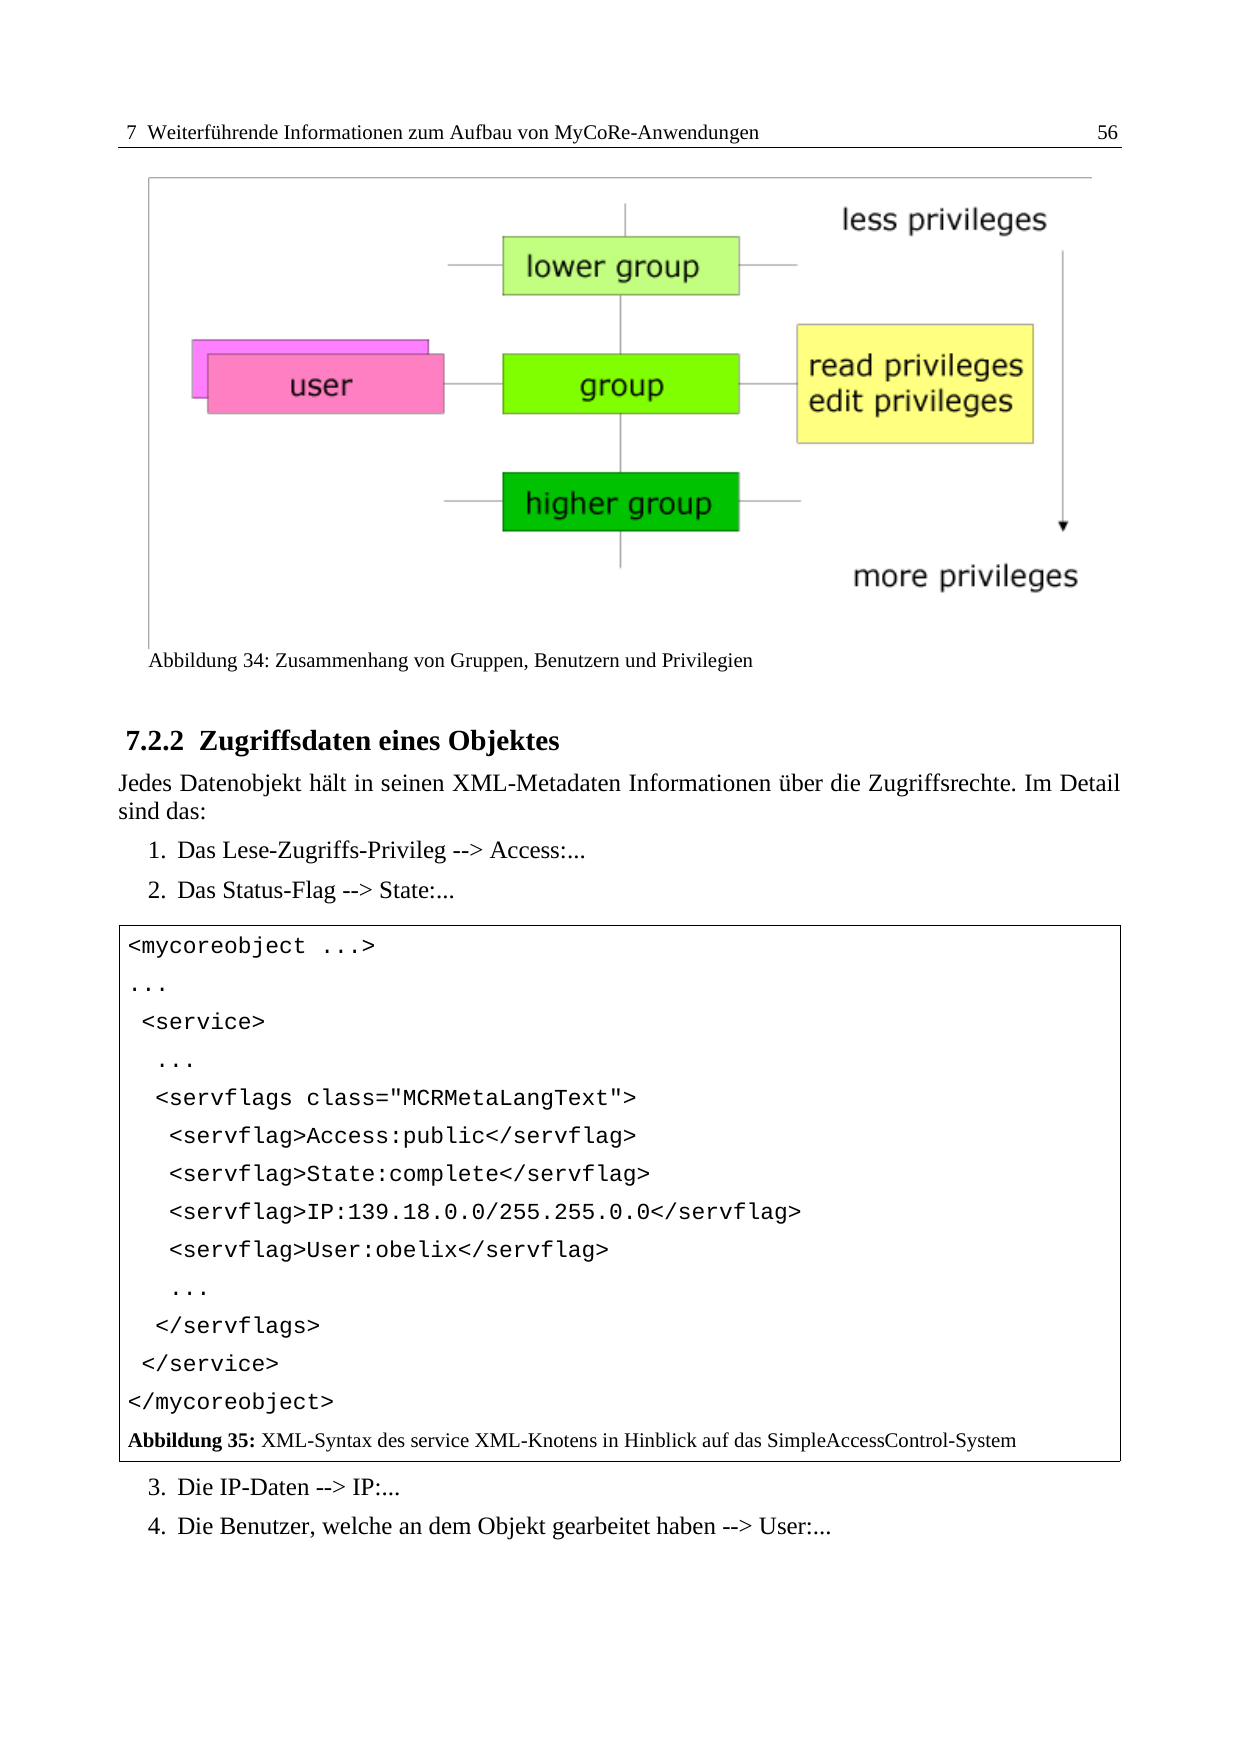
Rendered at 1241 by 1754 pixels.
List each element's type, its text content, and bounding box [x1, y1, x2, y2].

list <servflags class="MCRMetaLangText"> [128, 1086, 1111, 1112]
list Die IP-Daten --> IP:... [118, 916, 1122, 1501]
list <servflag>State:complete</servflag> [128, 1162, 1111, 1188]
text Abbildung 34: Zusammenhang von Gruppen, Benutzern und Privilegien [148, 649, 1092, 672]
list Abbildung 35: XML-Syntax des service XML-Knotens in Hinblick auf das SimpleAccessControl-System [128, 1429, 1111, 1452]
list ... [128, 1276, 1111, 1302]
list Das Lese-Zugriffs-Privileg --> Access:... [118, 837, 1122, 864]
text Jedes Datenobjekt hält in seinen XML-Metadaten Informationen über die Zugriffsrechte. Im Detail sind das: [118, 769, 1122, 825]
list </mycoreobject> [128, 1390, 1111, 1417]
picture [148, 177, 1092, 649]
list </servflags> [128, 1314, 1111, 1341]
list <servflag>Access:public</servflag> [128, 1124, 1111, 1150]
list Die Benutzer, welche an dem Objekt gearbeitet haben --> User:... [118, 1512, 1122, 1540]
list <service> [128, 1010, 1111, 1036]
list </service> [128, 1352, 1111, 1378]
subtitle Zugriffsdaten eines Objektes [118, 725, 1122, 757]
list ... [128, 972, 1111, 998]
list ... [128, 1048, 1111, 1074]
list <servflag>IP:139.18.0.0/255.255.0.0</servflag> [128, 1200, 1111, 1226]
list Das Status-Flag --> State:... [118, 876, 1122, 904]
list <servflag>User:obelix</servflag> [128, 1238, 1111, 1264]
list <mycoreobject ...> [128, 934, 1111, 960]
